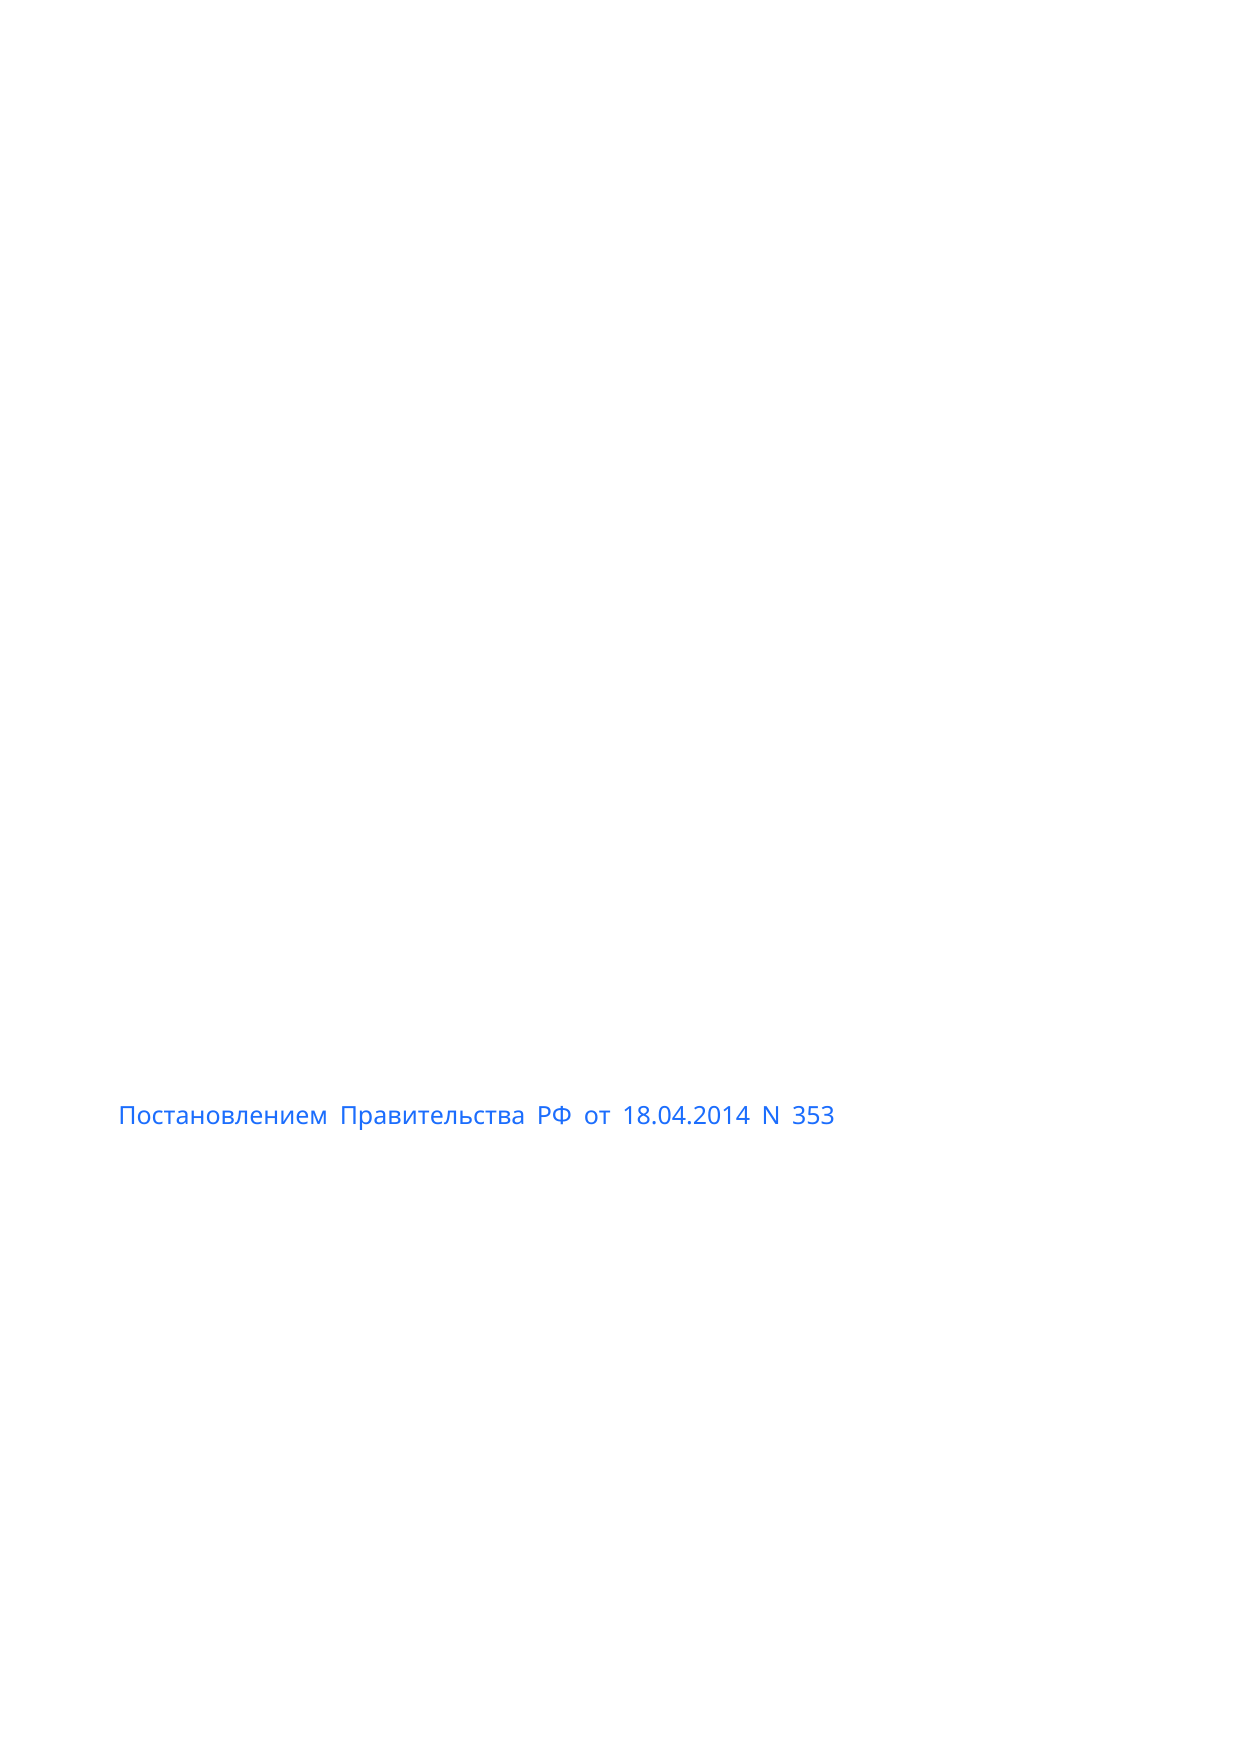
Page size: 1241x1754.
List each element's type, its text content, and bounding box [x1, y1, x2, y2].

text г) штрафное время (пенализация, выраженная в единицах времени) или штрафной круг; [118, 666, 1122, 740]
text ж) употребление алкоголя, наркотических веществ, применение допинга, а также курение на территории соревнования; [118, 275, 1122, 348]
text б) денежная пенализация; [118, 588, 1122, 622]
text д) старт в гонке из пит-лейн; [118, 745, 1122, 779]
text и) аннулирование результата; [118, 901, 1122, 936]
text в) аннулирование времени квалификации; [118, 627, 1122, 661]
text при проведении соревнований [118, 1058, 1122, 1092]
text ж) остановка на пит-лейн (stop & go); [118, 823, 1122, 857]
text Постановлением Правительства РФ от 18.04.2014 N 353 утверждены "Правила обеспечения безопасности при проведении официальных спортивных соревнований", которые устанавливают порядок обеспечения организаторам официальных спортивных соревнований и собственниками (пользователями) объектов спорта общественного порядка и общественной безопасности при проведении соревнований. [118, 1097, 1122, 1327]
text е) любое неподчинение флаговым сигналам или указаниям судей; [118, 236, 1122, 270]
text з) исключение из соревнования; [118, 862, 1122, 896]
text и) оскорбительные слова или действия, применение физической силы, или угроза ее применения на территории проведения соревнования. [118, 431, 1122, 505]
text Статья 27. Спортивная экипировка и реклама [118, 1567, 1122, 1601]
text л) дисквалификация. [118, 980, 1122, 1014]
text е) проезд через пит-лейн (drive through); [118, 784, 1122, 818]
text В соответствии с положением ч. 1 ст. 20 ФЗ от 04.12.2007 N 329-ФЗ "О физической культуре и спорте в Российской Федерации", организаторы физкультурных мероприятий или спортивных мероприятий несут ответственность за организацию и проведение таких мероприятий. При этом ответственность за организацию и обеспечение безопасности спортивного мероприятия несет его организатор. [118, 1332, 1122, 1562]
text з) опасный стиль вождения автомобиля, и/или несоответствующий принципам грамотного управления автомобилем; [118, 353, 1122, 426]
text к) временная дисквалификация; [118, 941, 1122, 975]
text 25.3. Виды санкций (наказаний) в порядке увеличения строгости: [118, 510, 1122, 544]
text а) замечание (выговор или общественное порицание); [118, 549, 1122, 583]
text Статья 26. Обеспечение безопасности [118, 1019, 1122, 1053]
text д) любое незаконное действие или намерение, противоречащее или противоположное целям и задачам государственной политики в области спорта; [118, 118, 1122, 231]
